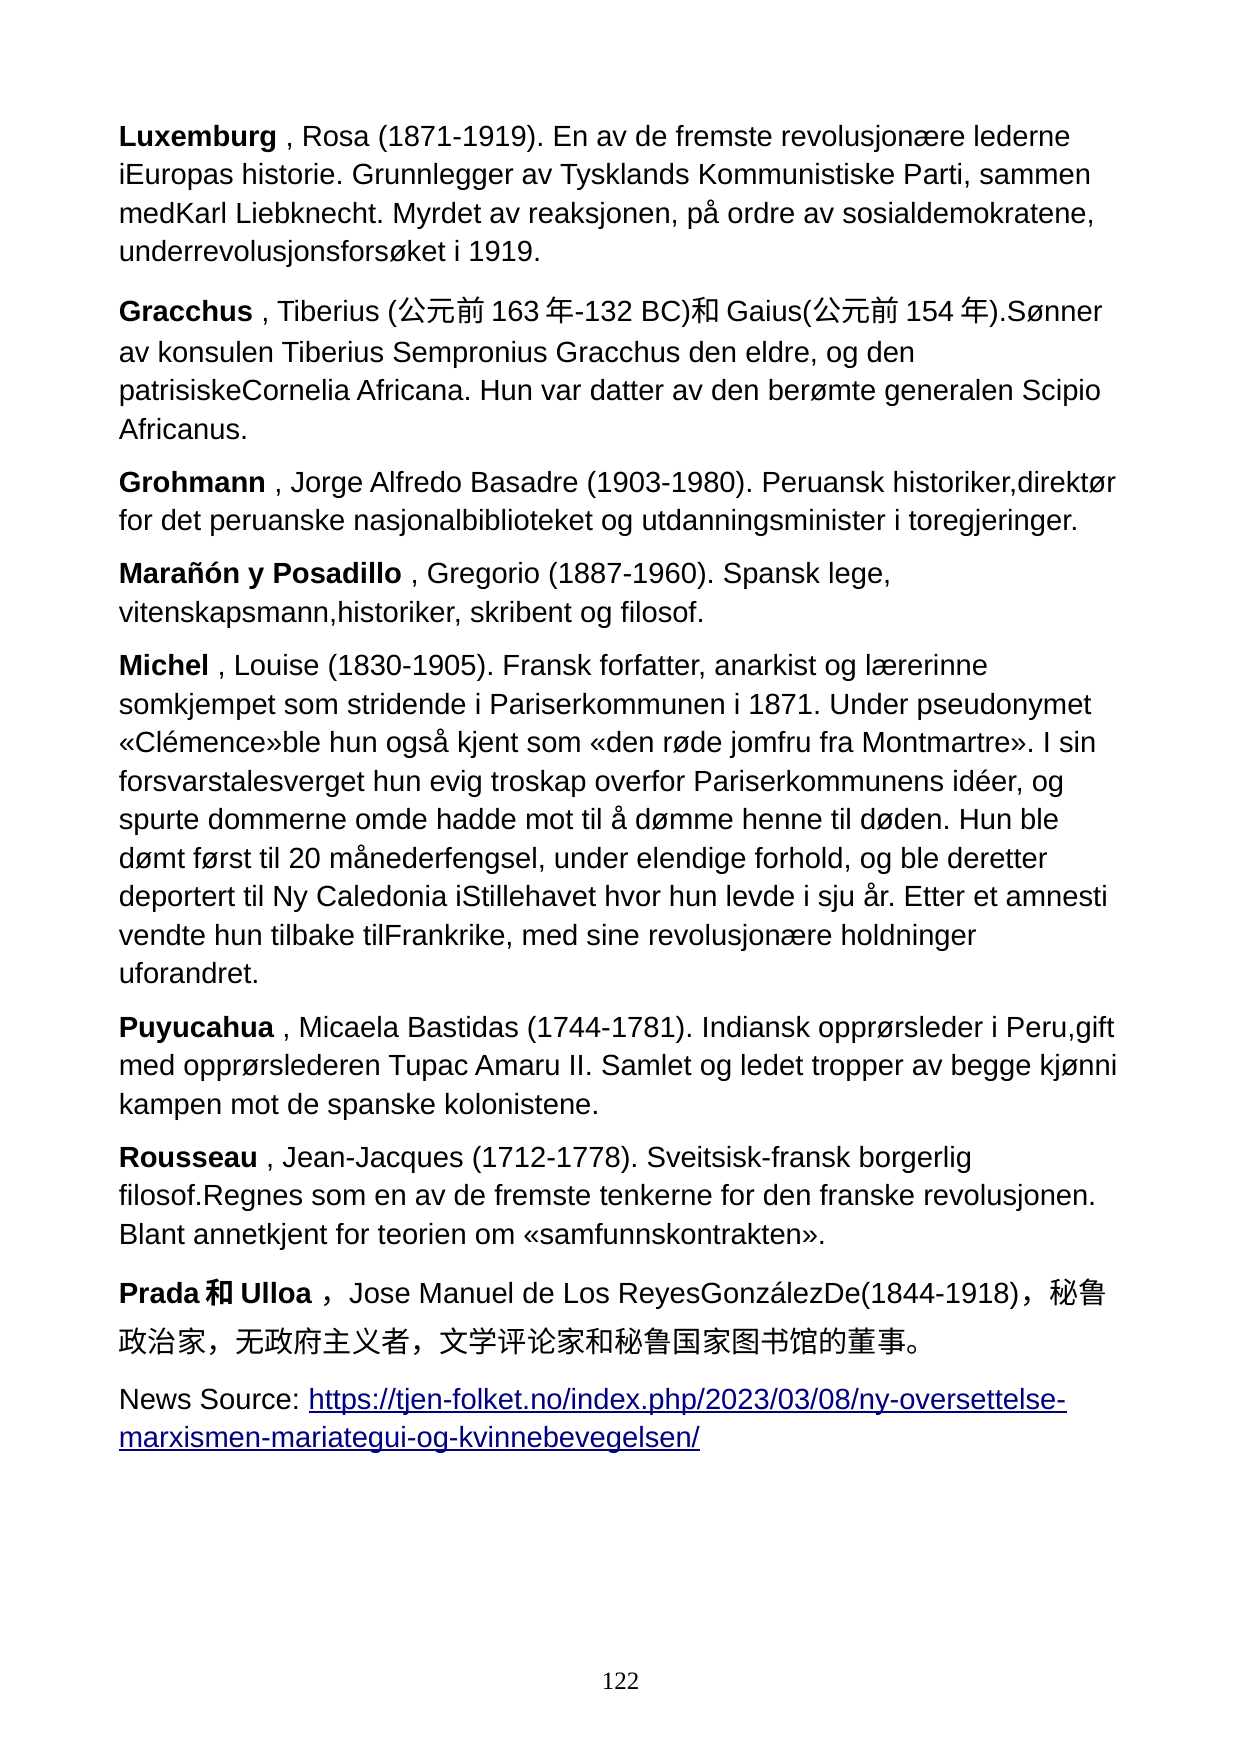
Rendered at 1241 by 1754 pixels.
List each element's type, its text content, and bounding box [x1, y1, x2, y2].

text Marañón y Posadillo , Gregorio (1887-1960). Spansk lege, vitenskapsmann,historiker, skribent og filosof. [118, 556, 1122, 628]
text Puyucahua , Micaela Bastidas (1744-1781). Indiansk opprørsleder i Peru,gift med opprørslederen Tupac Amaru II. Samlet og ledet tropper av begge kjønni kampen mot de spanske kolonistene. [118, 1009, 1122, 1120]
text Rousseau , Jean-Jacques (1712-1778). Sveitsisk-fransk borgerlig filosof.Regnes som en av de fremste tenkerne for den franske revolusjonen. Blant annetkjent for teorien om «samfunnskontrakten». [118, 1140, 1122, 1250]
text Michel , Louise (1830-1905). Fransk forfatter, anarkist og lærerinne somkjempet som stridende i Pariserkommunen i 1871. Under pseudonymet «Clémence»ble hun også kjent som «den røde jomfru fra Montmartre». I sin forsvarstalesverget hun evig troskap overfor Pariserkommunens idéer, og spurte dommerne omde hadde mot til å dømme henne til døden. Hun ble dømt først til 20 månederfengsel, under elendige forhold, og ble deretter deportert til Ny Caledonia iStillehavet hvor hun levde i sju år. Etter et amnesti vendte hun tilbake tilFrankrike, med sine revolusjonære holdninger uforandret. [118, 648, 1122, 990]
text Luxemburg , Rosa (1871-1919). En av de fremste revolusjonære lederne iEuropas historie. Grunnlegger av Tysklands Kommunistiske Parti, sammen medKarl Liebknecht. Myrdet av reaksjonen, på ordre av sosialdemokratene, underrevolusjonsforsøket i 1919. [118, 118, 1122, 268]
text Prada和Ulloa ，Jose Manuel de Los ReyesGonzálezDe(1844-1918)，秘鲁政治家，无政府主义者，文学评论家和秘鲁国家图书馆的董事。 [118, 1270, 1122, 1361]
text Grohmann , Jorge Alfredo Basadre (1903-1980). Peruansk historiker,direktør for det peruanske nasjonalbiblioteket og utdanningsminister i toregjeringer. [118, 465, 1122, 537]
text News Source: https://tjen-folket.no/index.php/2023/03/08/ny-oversettelse-marxismen-mariategui-og-kvinnebevegelsen/ [118, 1382, 1122, 1454]
text Gracchus , Tiberius (公元前163年-132 BC)和Gaius(公元前154年).Sønner av konsulen Tiberius Sempronius Gracchus den eldre, og den patrisiskeCornelia Africana. Hun var datter av den berømte generalen Scipio Africanus. [118, 287, 1122, 445]
